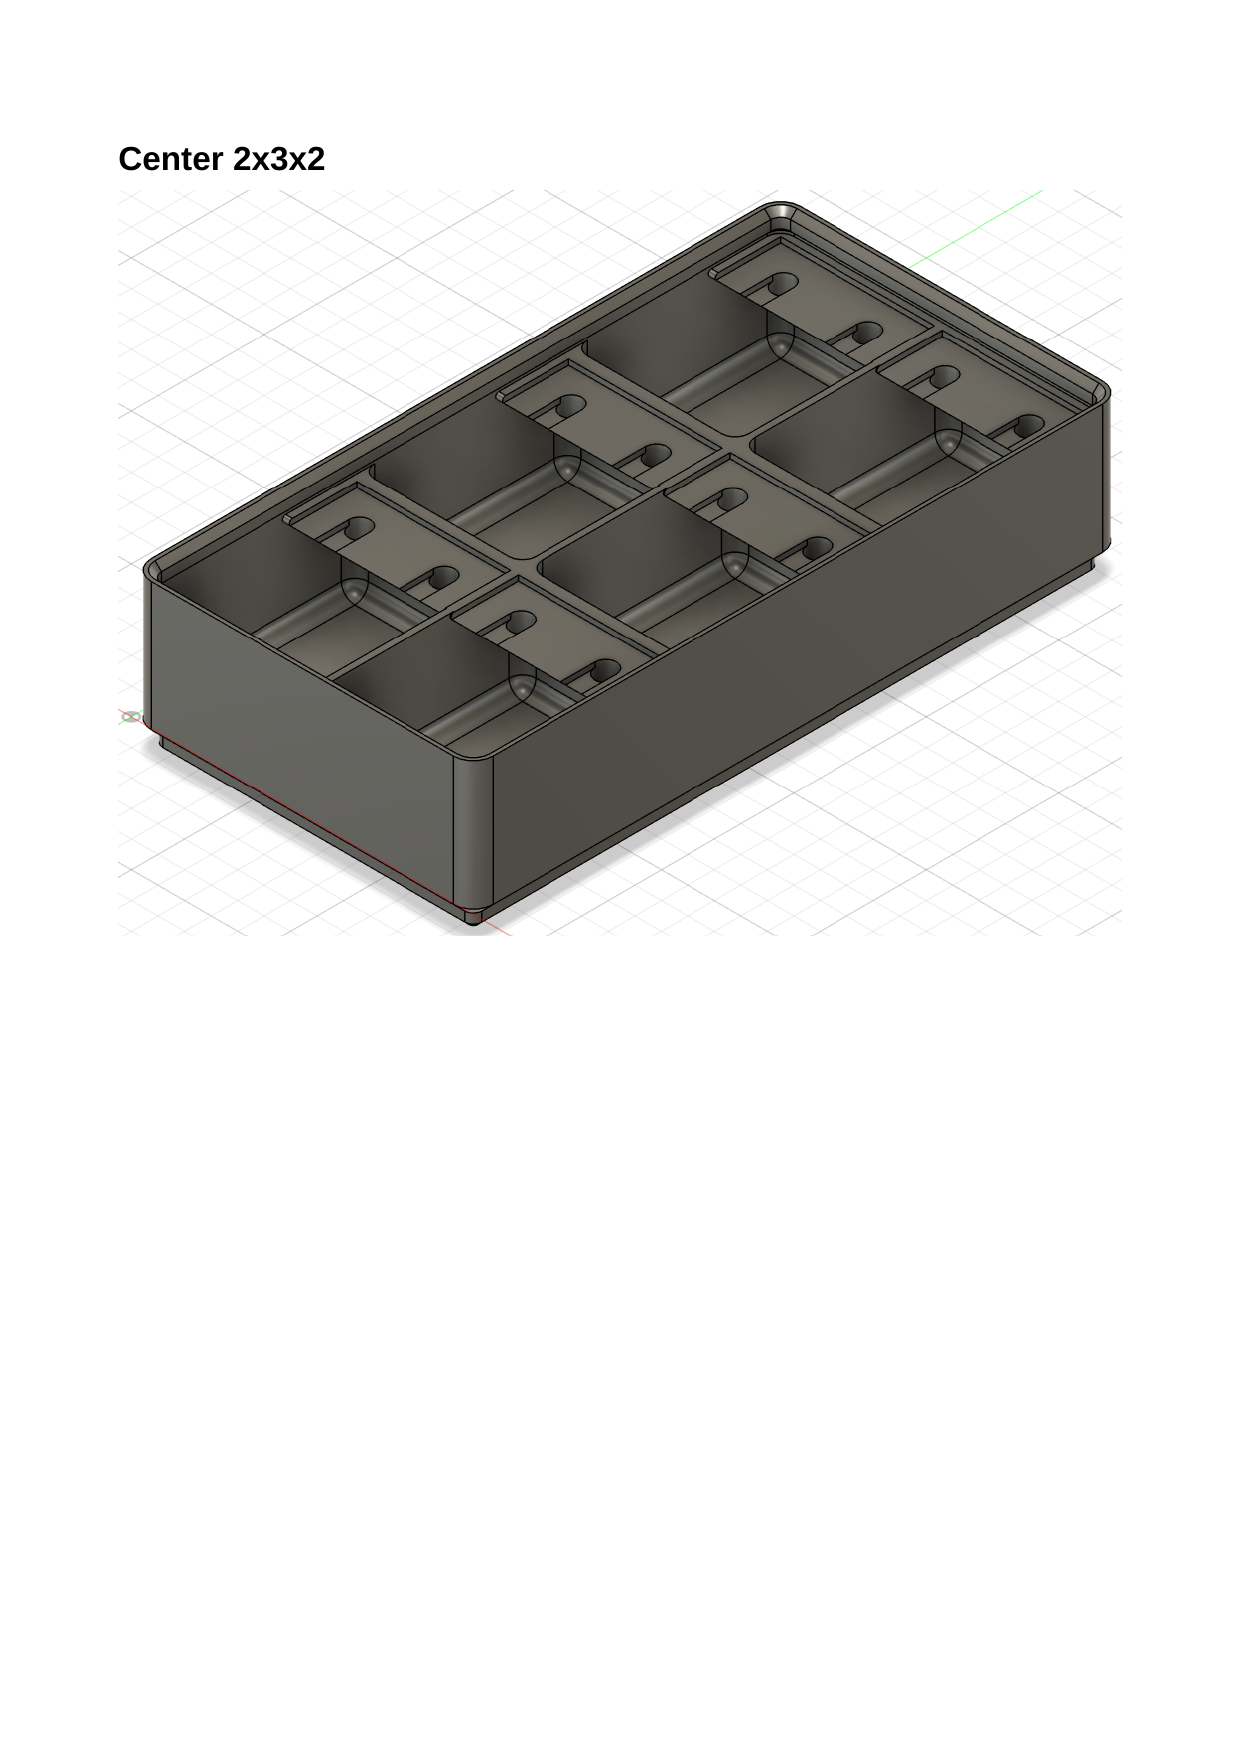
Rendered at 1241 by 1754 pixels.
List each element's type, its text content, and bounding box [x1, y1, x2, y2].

picture [118, 190, 1123, 936]
subtitle Center 2x3x2 [118, 139, 1122, 177]
